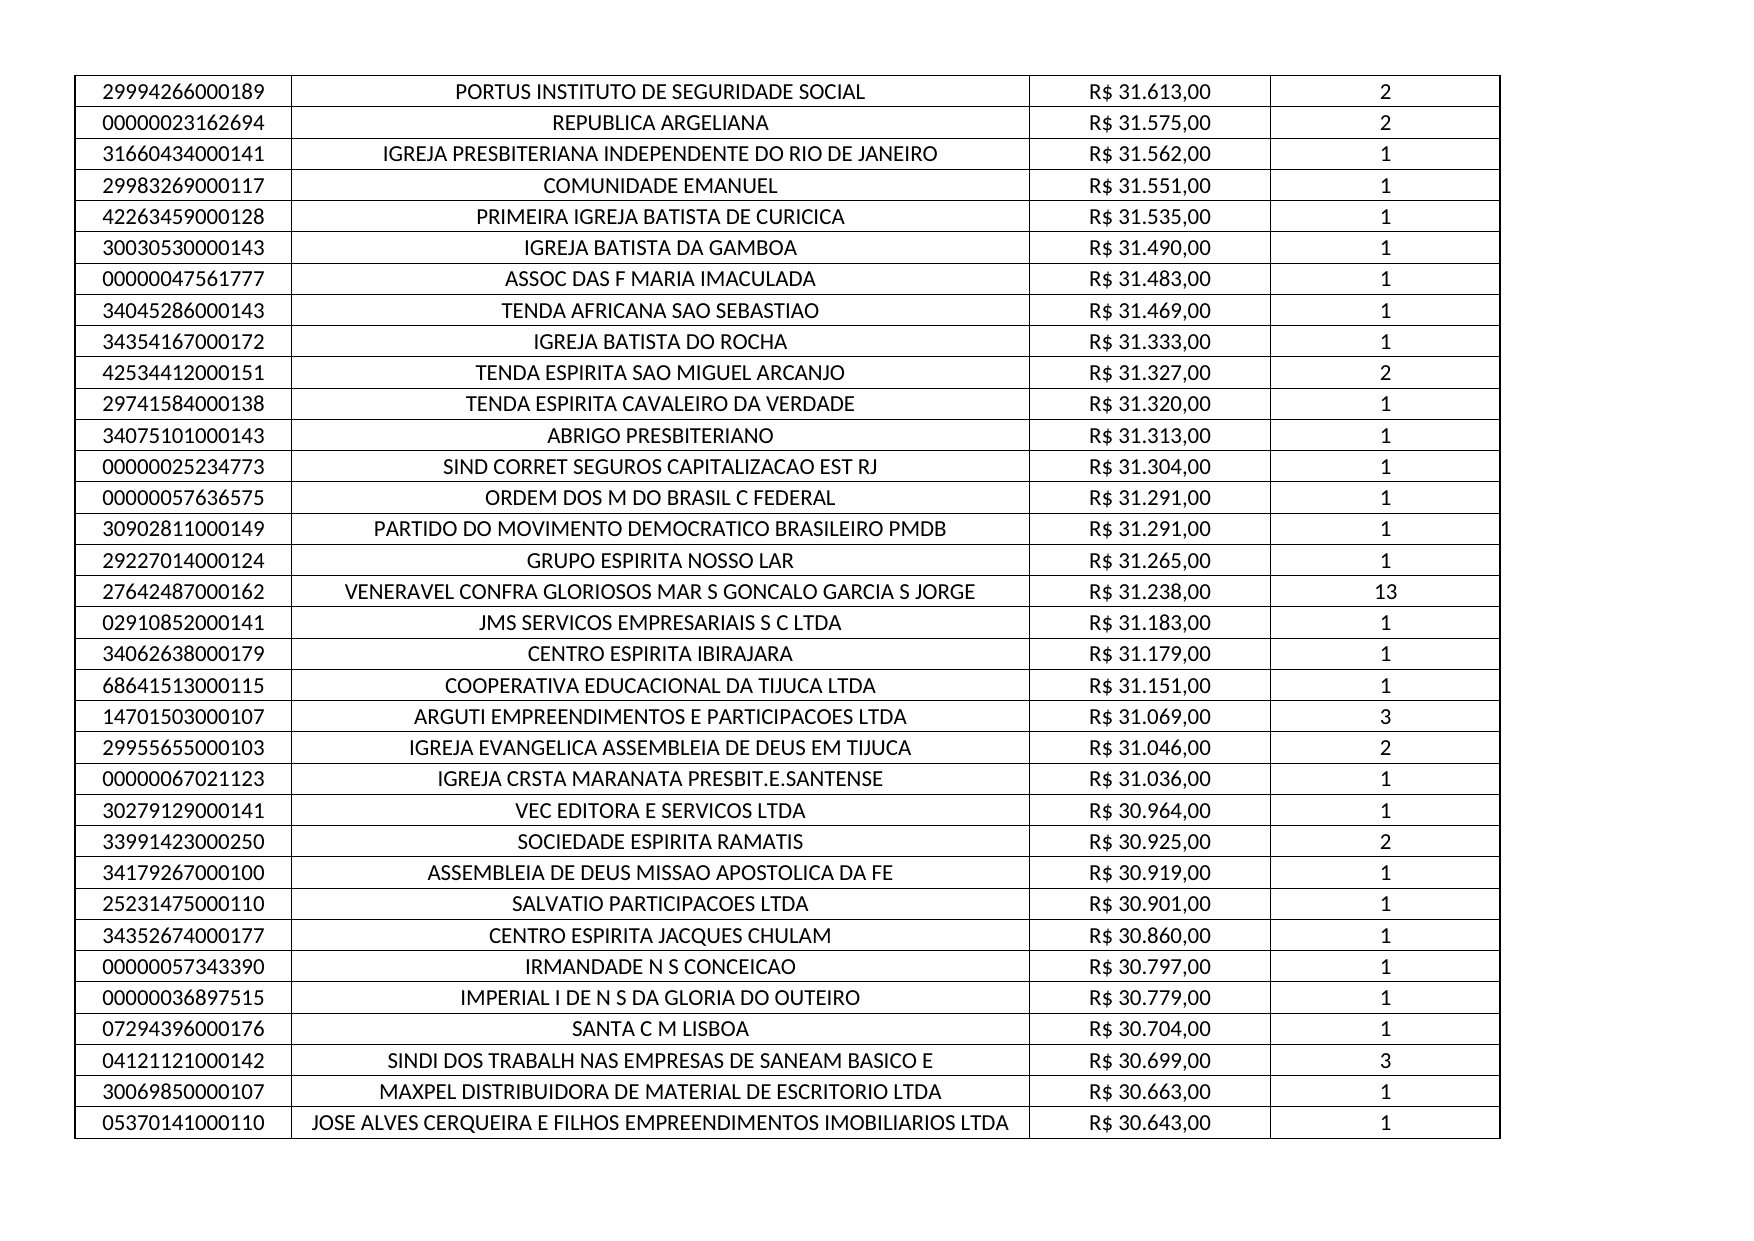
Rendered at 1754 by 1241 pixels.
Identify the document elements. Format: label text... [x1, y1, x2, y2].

table_cell REPUBLICA ARGELIANA [292, 107, 1029, 137]
table_cell PORTUS INSTITUTO DE SEGURIDADE SOCIAL [292, 76, 1029, 106]
table_cell R$ 31.179,00 [1030, 639, 1270, 669]
table_cell 1 [1271, 170, 1499, 200]
table_cell JMS SERVICOS EMPRESARIAIS S C LTDA [292, 607, 1029, 637]
table_cell COMUNIDADE EMANUEL [292, 170, 1029, 200]
table_cell 1 [1271, 420, 1499, 450]
table_cell 1 [1271, 1014, 1499, 1044]
table_cell 33991423000250 [76, 826, 291, 856]
table_cell 1 [1271, 920, 1499, 950]
table_cell 29983269000117 [76, 170, 291, 200]
table_cell SIND CORRET SEGUROS CAPITALIZACAO EST RJ [292, 451, 1029, 481]
table_cell R$ 30.919,00 [1030, 857, 1270, 887]
table_cell 30279129000141 [76, 795, 291, 825]
table_cell 27642487000162 [76, 576, 291, 606]
table_cell R$ 31.313,00 [1030, 420, 1270, 450]
table_cell 2 [1271, 76, 1499, 106]
table_cell 14701503000107 [76, 701, 291, 731]
table_cell R$ 31.046,00 [1030, 732, 1270, 762]
table_cell 00000025234773 [76, 451, 291, 481]
table_cell 2 [1271, 732, 1499, 762]
table_cell R$ 31.483,00 [1030, 264, 1270, 294]
table_cell R$ 31.333,00 [1030, 326, 1270, 356]
table_cell COOPERATIVA EDUCACIONAL DA TIJUCA LTDA [292, 670, 1029, 700]
table_cell 30030530000143 [76, 232, 291, 262]
table_cell R$ 31.069,00 [1030, 701, 1270, 731]
table_cell IGREJA EVANGELICA ASSEMBLEIA DE DEUS EM TIJUCA [292, 732, 1029, 762]
table_cell IGREJA PRESBITERIANA INDEPENDENTE DO RIO DE JANEIRO [292, 139, 1029, 169]
table_cell 1 [1271, 670, 1499, 700]
table_cell 1 [1271, 639, 1499, 669]
table_cell R$ 31.291,00 [1030, 514, 1270, 544]
table_cell R$ 31.320,00 [1030, 389, 1270, 419]
table_cell 3 [1271, 1045, 1499, 1075]
table_cell 1 [1271, 982, 1499, 1012]
table_cell 1 [1271, 232, 1499, 262]
table_cell CENTRO ESPIRITA IBIRAJARA [292, 639, 1029, 669]
table_cell R$ 31.238,00 [1030, 576, 1270, 606]
table_cell 2 [1271, 826, 1499, 856]
table_cell R$ 31.151,00 [1030, 670, 1270, 700]
table_cell R$ 31.562,00 [1030, 139, 1270, 169]
table_cell JOSE ALVES CERQUEIRA E FILHOS EMPREENDIMENTOS IMOBILIARIOS LTDA [292, 1107, 1029, 1137]
table_cell IMPERIAL I DE N S DA GLORIA DO OUTEIRO [292, 982, 1029, 1012]
table_cell R$ 31.183,00 [1030, 607, 1270, 637]
table_cell R$ 30.699,00 [1030, 1045, 1270, 1075]
table_cell R$ 30.964,00 [1030, 795, 1270, 825]
table_cell SOCIEDADE ESPIRITA RAMATIS [292, 826, 1029, 856]
table_cell 07294396000176 [76, 1014, 291, 1044]
table_cell MAXPEL DISTRIBUIDORA DE MATERIAL DE ESCRITORIO LTDA [292, 1076, 1029, 1106]
table_cell TENDA AFRICANA SAO SEBASTIAO [292, 295, 1029, 325]
table_cell 00000067021123 [76, 764, 291, 794]
table_cell SALVATIO PARTICIPACOES LTDA [292, 889, 1029, 919]
table_cell IRMANDADE N S CONCEICAO [292, 951, 1029, 981]
table_cell 34352674000177 [76, 920, 291, 950]
table_cell 1 [1271, 139, 1499, 169]
table_cell 29741584000138 [76, 389, 291, 419]
table_cell 29955655000103 [76, 732, 291, 762]
table_cell 1 [1271, 545, 1499, 575]
table_cell R$ 31.613,00 [1030, 76, 1270, 106]
table_cell R$ 31.265,00 [1030, 545, 1270, 575]
table_cell R$ 31.036,00 [1030, 764, 1270, 794]
table_cell VENERAVEL CONFRA GLORIOSOS MAR S GONCALO GARCIA S JORGE [292, 576, 1029, 606]
table_cell R$ 31.291,00 [1030, 482, 1270, 512]
table_cell IGREJA BATISTA DO ROCHA [292, 326, 1029, 356]
table_cell TENDA ESPIRITA CAVALEIRO DA VERDADE [292, 389, 1029, 419]
table_cell 1 [1271, 857, 1499, 887]
table_cell 31660434000141 [76, 139, 291, 169]
table_cell 29227014000124 [76, 545, 291, 575]
table_cell R$ 31.535,00 [1030, 201, 1270, 231]
table_cell 25231475000110 [76, 889, 291, 919]
table_cell 29994266000189 [76, 76, 291, 106]
table_cell PARTIDO DO MOVIMENTO DEMOCRATICO BRASILEIRO PMDB [292, 514, 1029, 544]
table_cell 2 [1271, 107, 1499, 137]
table_cell IGREJA CRSTA MARANATA PRESBIT.E.SANTENSE [292, 764, 1029, 794]
table_cell 1 [1271, 951, 1499, 981]
table_cell 00000057343390 [76, 951, 291, 981]
table_cell 1 [1271, 326, 1499, 356]
table_cell GRUPO ESPIRITA NOSSO LAR [292, 545, 1029, 575]
table_cell 34045286000143 [76, 295, 291, 325]
table_cell 34075101000143 [76, 420, 291, 450]
table_cell TENDA ESPIRITA SAO MIGUEL ARCANJO [292, 357, 1029, 387]
table_cell ABRIGO PRESBITERIANO [292, 420, 1029, 450]
table_cell 1 [1271, 389, 1499, 419]
table_cell 30902811000149 [76, 514, 291, 544]
table_cell 1 [1271, 482, 1499, 512]
table_cell ORDEM DOS M DO BRASIL C FEDERAL [292, 482, 1029, 512]
table_cell ASSOC DAS F MARIA IMACULADA [292, 264, 1029, 294]
table_cell 1 [1271, 264, 1499, 294]
table_cell R$ 30.643,00 [1030, 1107, 1270, 1137]
table_cell 00000023162694 [76, 107, 291, 137]
table_cell 13 [1271, 576, 1499, 606]
table_cell 1 [1271, 1107, 1499, 1137]
table_cell R$ 31.304,00 [1030, 451, 1270, 481]
table_cell R$ 30.901,00 [1030, 889, 1270, 919]
table_cell SINDI DOS TRABALH NAS EMPRESAS DE SANEAM BASICO E [292, 1045, 1029, 1075]
table_cell ASSEMBLEIA DE DEUS MISSAO APOSTOLICA DA FE [292, 857, 1029, 887]
table_cell SANTA C M LISBOA [292, 1014, 1029, 1044]
table_cell 34354167000172 [76, 326, 291, 356]
table_cell 05370141000110 [76, 1107, 291, 1137]
table_cell 1 [1271, 514, 1499, 544]
table_cell 1 [1271, 889, 1499, 919]
table_cell 2 [1271, 357, 1499, 387]
table_cell R$ 30.704,00 [1030, 1014, 1270, 1044]
table_cell 42534412000151 [76, 357, 291, 387]
table_cell 34179267000100 [76, 857, 291, 887]
table_cell 3 [1271, 701, 1499, 731]
table_cell R$ 31.490,00 [1030, 232, 1270, 262]
table_cell CENTRO ESPIRITA JACQUES CHULAM [292, 920, 1029, 950]
table_cell 04121121000142 [76, 1045, 291, 1075]
table_cell R$ 31.469,00 [1030, 295, 1270, 325]
table_cell 1 [1271, 607, 1499, 637]
table_cell 1 [1271, 795, 1499, 825]
table_cell 1 [1271, 1076, 1499, 1106]
table_cell 1 [1271, 201, 1499, 231]
table_cell 30069850000107 [76, 1076, 291, 1106]
table_cell R$ 31.551,00 [1030, 170, 1270, 200]
table_cell 42263459000128 [76, 201, 291, 231]
table_cell 00000047561777 [76, 264, 291, 294]
table_cell 1 [1271, 764, 1499, 794]
table_cell R$ 30.860,00 [1030, 920, 1270, 950]
table_cell ARGUTI EMPREENDIMENTOS E PARTICIPACOES LTDA [292, 701, 1029, 731]
table_cell IGREJA BATISTA DA GAMBOA [292, 232, 1029, 262]
table_cell 02910852000141 [76, 607, 291, 637]
table_cell R$ 31.575,00 [1030, 107, 1270, 137]
table_cell R$ 30.925,00 [1030, 826, 1270, 856]
table_cell 00000036897515 [76, 982, 291, 1012]
table_cell R$ 30.779,00 [1030, 982, 1270, 1012]
table_cell R$ 30.663,00 [1030, 1076, 1270, 1106]
table_cell 68641513000115 [76, 670, 291, 700]
table_cell R$ 31.327,00 [1030, 357, 1270, 387]
table_cell R$ 30.797,00 [1030, 951, 1270, 981]
table_cell VEC EDITORA E SERVICOS LTDA [292, 795, 1029, 825]
table_cell PRIMEIRA IGREJA BATISTA DE CURICICA [292, 201, 1029, 231]
table_cell 00000057636575 [76, 482, 291, 512]
table_cell 1 [1271, 295, 1499, 325]
table_cell 34062638000179 [76, 639, 291, 669]
table_cell 1 [1271, 451, 1499, 481]
